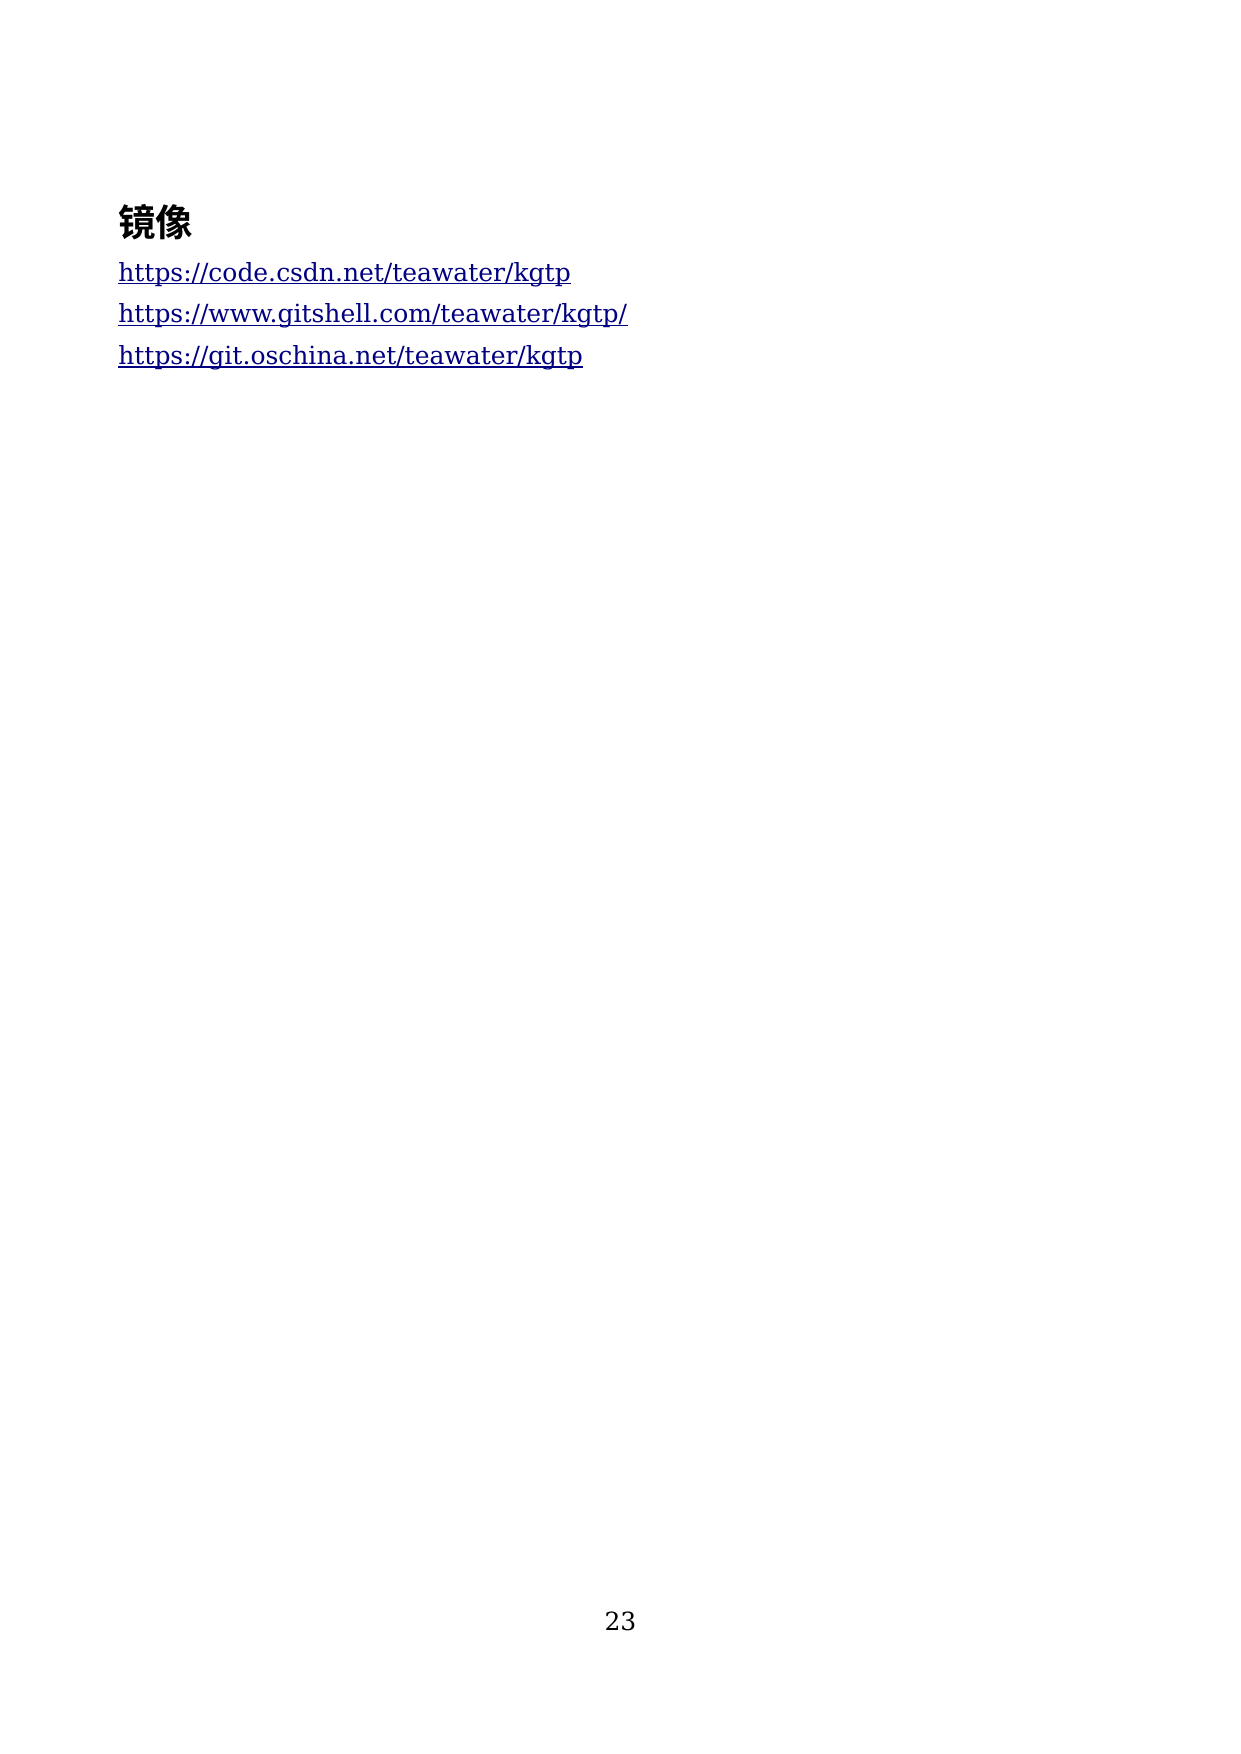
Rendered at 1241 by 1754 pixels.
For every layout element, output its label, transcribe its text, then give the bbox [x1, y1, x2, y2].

text https://code.csdn.net/teawater/kgtp [118, 258, 1122, 287]
subtitle 镜像 [118, 202, 1122, 245]
text https://www.gitshell.com/teawater/kgtp/ [118, 299, 1122, 329]
text https://git.oschina.net/teawater/kgtp [118, 341, 1122, 370]
